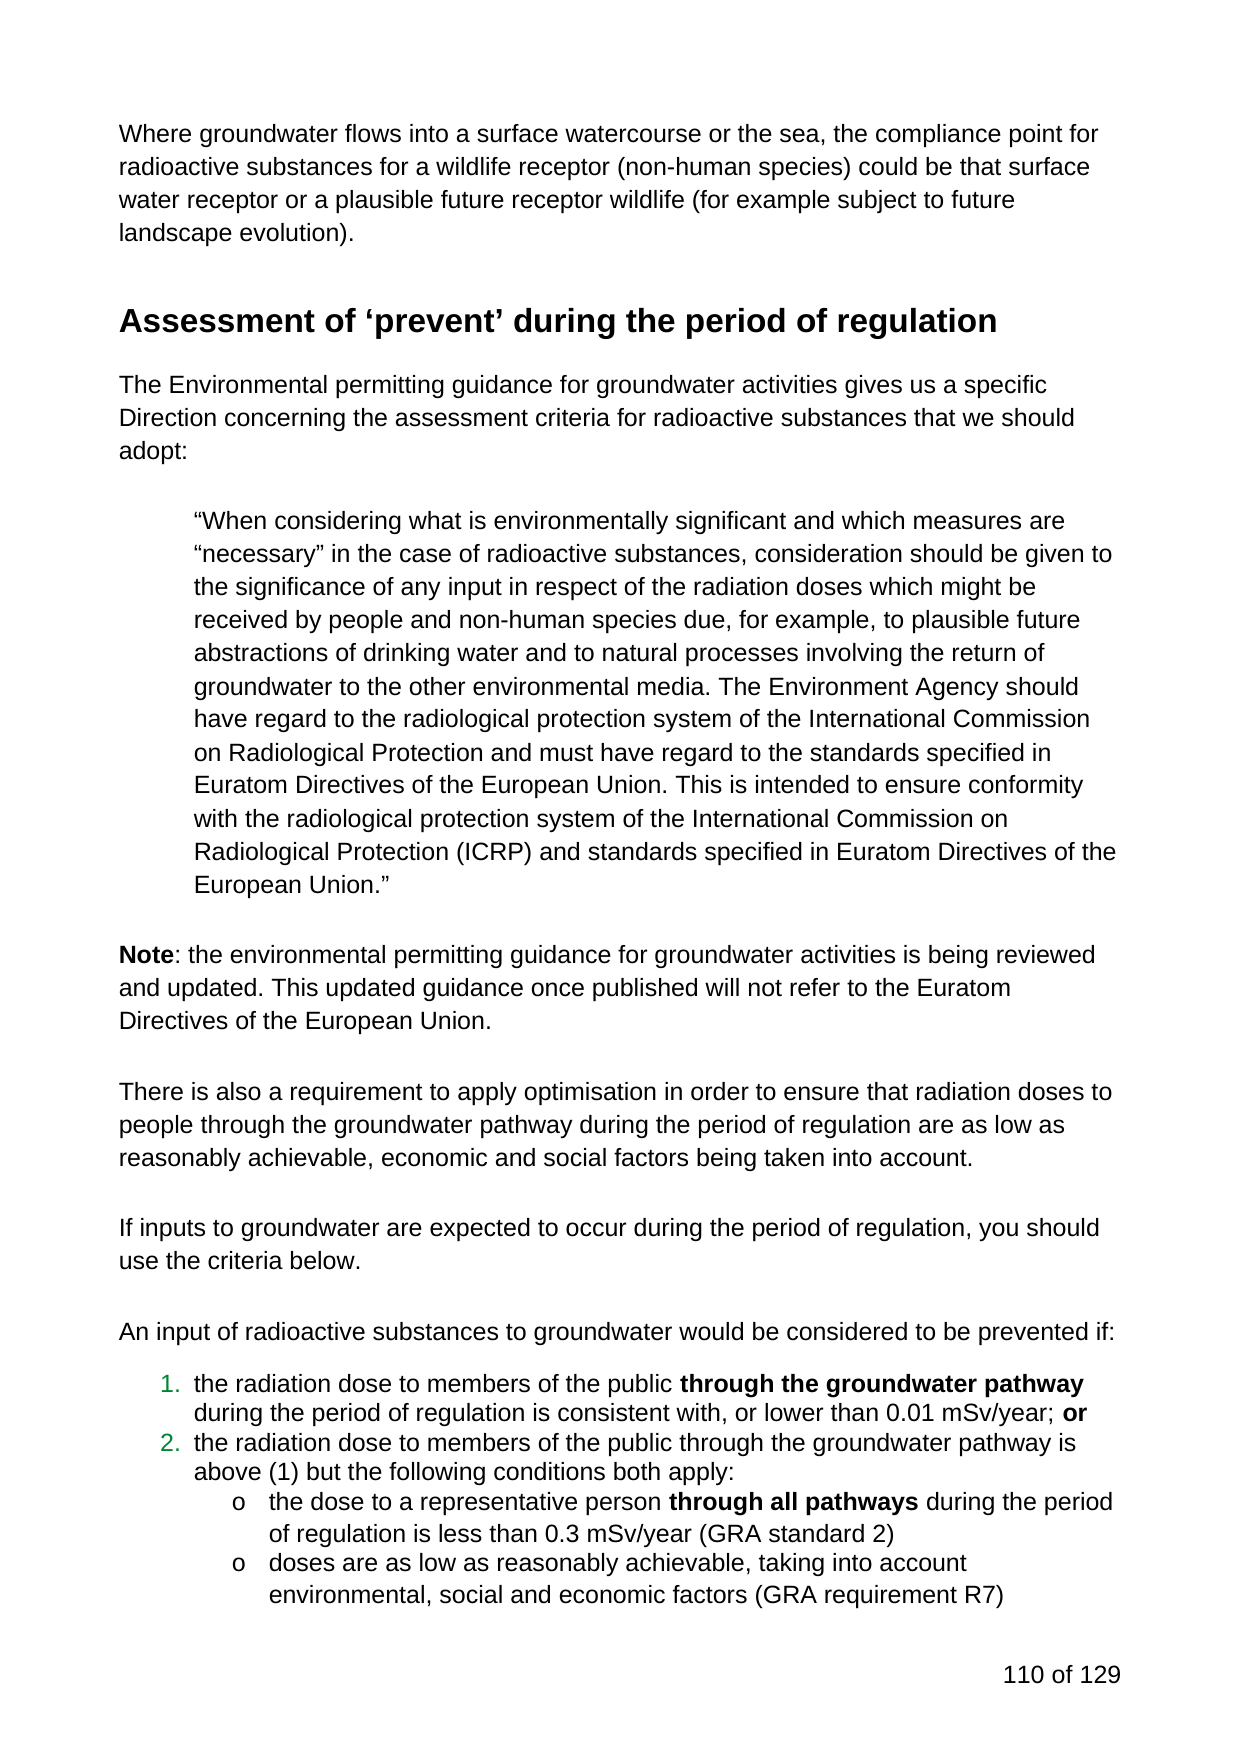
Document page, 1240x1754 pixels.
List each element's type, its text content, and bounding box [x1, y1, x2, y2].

text The Environmental permitting guidance for groundwater activities gives us a specific Direction concerning the assessment criteria for radioactive substances that we should adopt: [118, 370, 1121, 464]
list the dose to a representative person through all pathways during the period of regulation is less than 0.3 mSv/year (GRA standard 2) [231, 1487, 1121, 1547]
subtitle Assessment of ‘prevent’ during the period of regulation [118, 301, 1121, 339]
text Note: the environmental permitting guidance for groundwater activities is being reviewed and updated. This updated guidance once published will not refer to the Euratom Directives of the European Union. [118, 940, 1121, 1035]
text Where groundwater flows into a surface watercourse or the sea, the compliance point for radioactive substances for a wildlife receptor (non-human species) could be that surface water receptor or a plausible future receptor wildlife (for example subject to future landscape evolution). [118, 118, 1121, 246]
text If inputs to groundwater are expected to occur during the period of regulation, you should use the criteria below. [118, 1213, 1121, 1275]
list doses are as low as reasonably achievable, taking into account environmental, social and economic factors (GRA requirement R7) [231, 1548, 1121, 1609]
list the radiation dose to members of the public through the groundwater pathway is above (1) but the following conditions both apply: [160, 1428, 1121, 1486]
text An input of radioactive substances to groundwater would be considered to be prevented if: [118, 1317, 1121, 1346]
text “When considering what is environmentally significant and which measures are “necessary” in the case of radioactive substances, consideration should be given to the significance of any input in respect of the radiation doses which might be received by people and non-human species due, for example, to plausible future abstractions of drinking water and to natural processes involving the return of groundwater to the other environmental media. The Environment Agency should have regard to the radiological protection system of the International Commission on Radiological Protection and must have regard to the standards specified in Euratom Directives of the European Union. This is intended to ensure conformity with the radiological protection system of the International Commission on Radiological Protection (ICRP) and standards specified in Euratom Directives of the European Union.” [193, 506, 1121, 898]
list the radiation dose to members of the public through the groundwater pathway during the period of regulation is consistent with, or lower than 0.01 mSv/year; or [160, 1368, 1121, 1427]
text There is also a requirement to apply optimisation in order to ensure that radiation doses to people through the groundwater pathway during the period of regulation are as low as reasonably achievable, economic and social factors being taken into account. [118, 1077, 1121, 1171]
